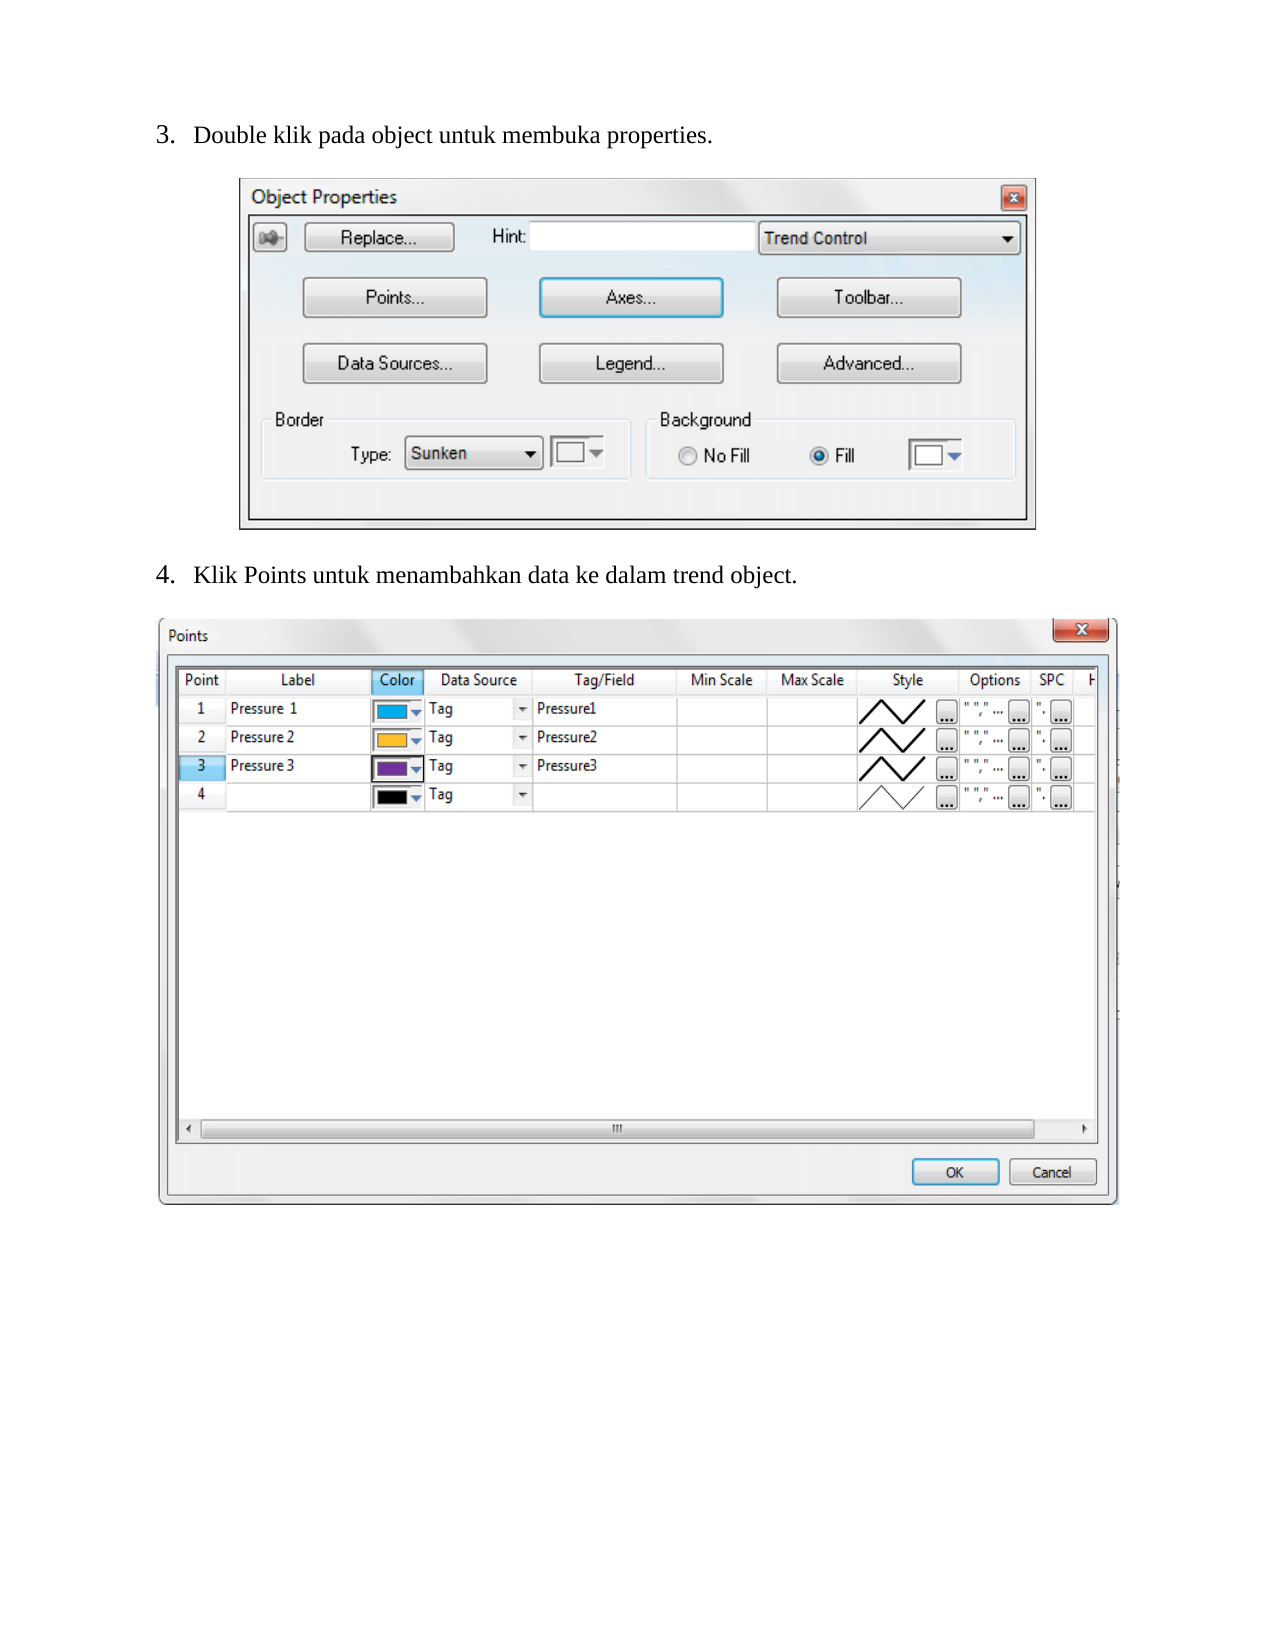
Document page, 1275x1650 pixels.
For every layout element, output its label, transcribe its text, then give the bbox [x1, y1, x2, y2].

list Klik Points untuk menambahkan data ke dalam trend object. [156, 558, 1157, 589]
picture [155, 618, 1120, 1205]
picture [239, 178, 1037, 530]
list Double klik pada object untuk membuka properties. [156, 118, 1157, 149]
